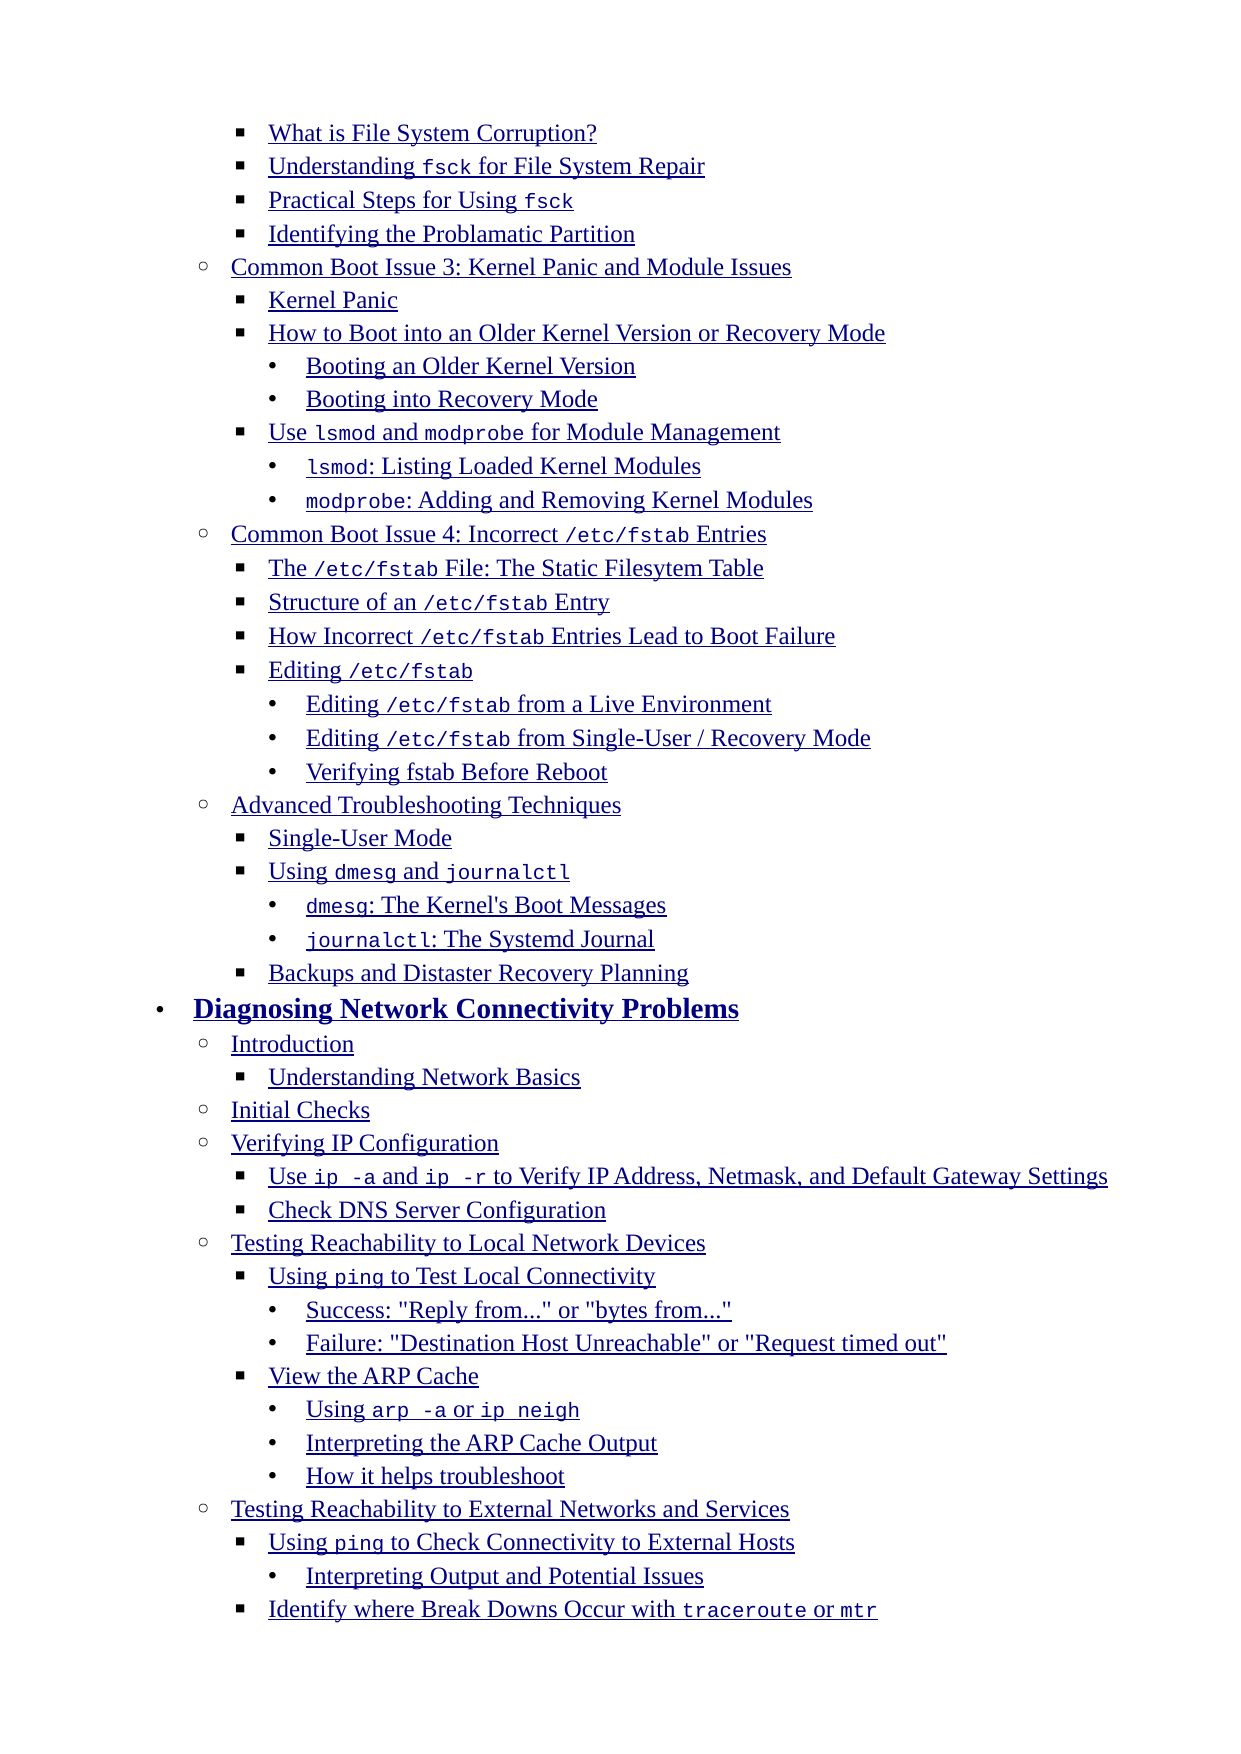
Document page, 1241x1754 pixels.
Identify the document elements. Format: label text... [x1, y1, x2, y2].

list Interpreting Output and Potential Issues [268, 1561, 1122, 1590]
list Diagnosing Network Connectivity Problems [156, 991, 1122, 1024]
list Use ip -a and ip -r to Verify IP Address, Netmask, and Default Gateway Settings [231, 1161, 1122, 1191]
list Understanding fsck for File System Repair [231, 151, 1122, 181]
list Use lsmod and modprobe for Module Management [231, 417, 1122, 447]
list Kernel Panic [231, 285, 1122, 314]
list The /etc/fstab File: The Static Filesytem Table [231, 553, 1122, 583]
list Identifying the Problamatic Partition [231, 219, 1122, 248]
list Practical Steps for Using fsck [231, 185, 1122, 215]
list modprobe: Adding and Removing Kernel Modules [268, 485, 1122, 515]
list Advanced Troubleshooting Techniques [193, 790, 1122, 818]
list Backups and Distaster Recovery Planning [231, 958, 1122, 986]
list Editing /etc/fstab [231, 655, 1122, 684]
list Interpreting the ARP Cache Output [268, 1428, 1122, 1457]
list Initial Checks [193, 1095, 1122, 1124]
list Identify where Break Downs Occur with traceroute or mtr [231, 1594, 1122, 1624]
list Single-User Mode [231, 823, 1122, 852]
list Introduction [193, 1029, 1122, 1058]
list Booting into Recovery Mode [268, 384, 1122, 413]
list How it helps troubleshoot [268, 1461, 1122, 1490]
list Using dmesg and journalctl [231, 856, 1122, 885]
list Editing /etc/fstab from Single-User / Recovery Mode [268, 723, 1122, 752]
list View the ARP Cache [231, 1361, 1122, 1390]
list Failure: "Destination Host Unreachable" or "Request timed out" [268, 1328, 1122, 1357]
list What is File System Corruption? [231, 118, 1122, 147]
list Check DNS Server Configuration [231, 1195, 1122, 1224]
list How to Boot into an Older Kernel Version or Recovery Mode [231, 318, 1122, 347]
list Using ping to Test Local Connectivity [231, 1261, 1122, 1291]
list Using arp -a or ip neigh [268, 1394, 1122, 1424]
list How Incorrect /etc/fstab Entries Lead to Boot Failure [231, 621, 1122, 651]
list Success: "Reply from..." or "bytes from..." [268, 1295, 1122, 1324]
list Testing Reachability to External Networks and Services [193, 1494, 1122, 1523]
list journalctl: The Systemd Journal [268, 924, 1122, 953]
list lsmod: Listing Loaded Kernel Modules [268, 451, 1122, 481]
list Editing /etc/fstab from a Live Environment [268, 689, 1122, 718]
list Using ping to Check Connectivity to External Hosts [231, 1527, 1122, 1557]
list Verifying fstab Before Reboot [268, 757, 1122, 786]
list Understanding Network Basics [231, 1062, 1122, 1091]
list Structure of an /etc/fstab Entry [231, 587, 1122, 617]
list Booting an Older Kernel Version [268, 351, 1122, 380]
list dmesg: The Kernel's Boot Messages [268, 890, 1122, 919]
list Common Boot Issue 3: Kernel Panic and Module Issues [193, 252, 1122, 281]
list Testing Reachability to Local Network Devices [193, 1228, 1122, 1257]
list Common Boot Issue 4: Incorrect /etc/fstab Entries [193, 519, 1122, 549]
list Verifying IP Configuration [193, 1128, 1122, 1157]
